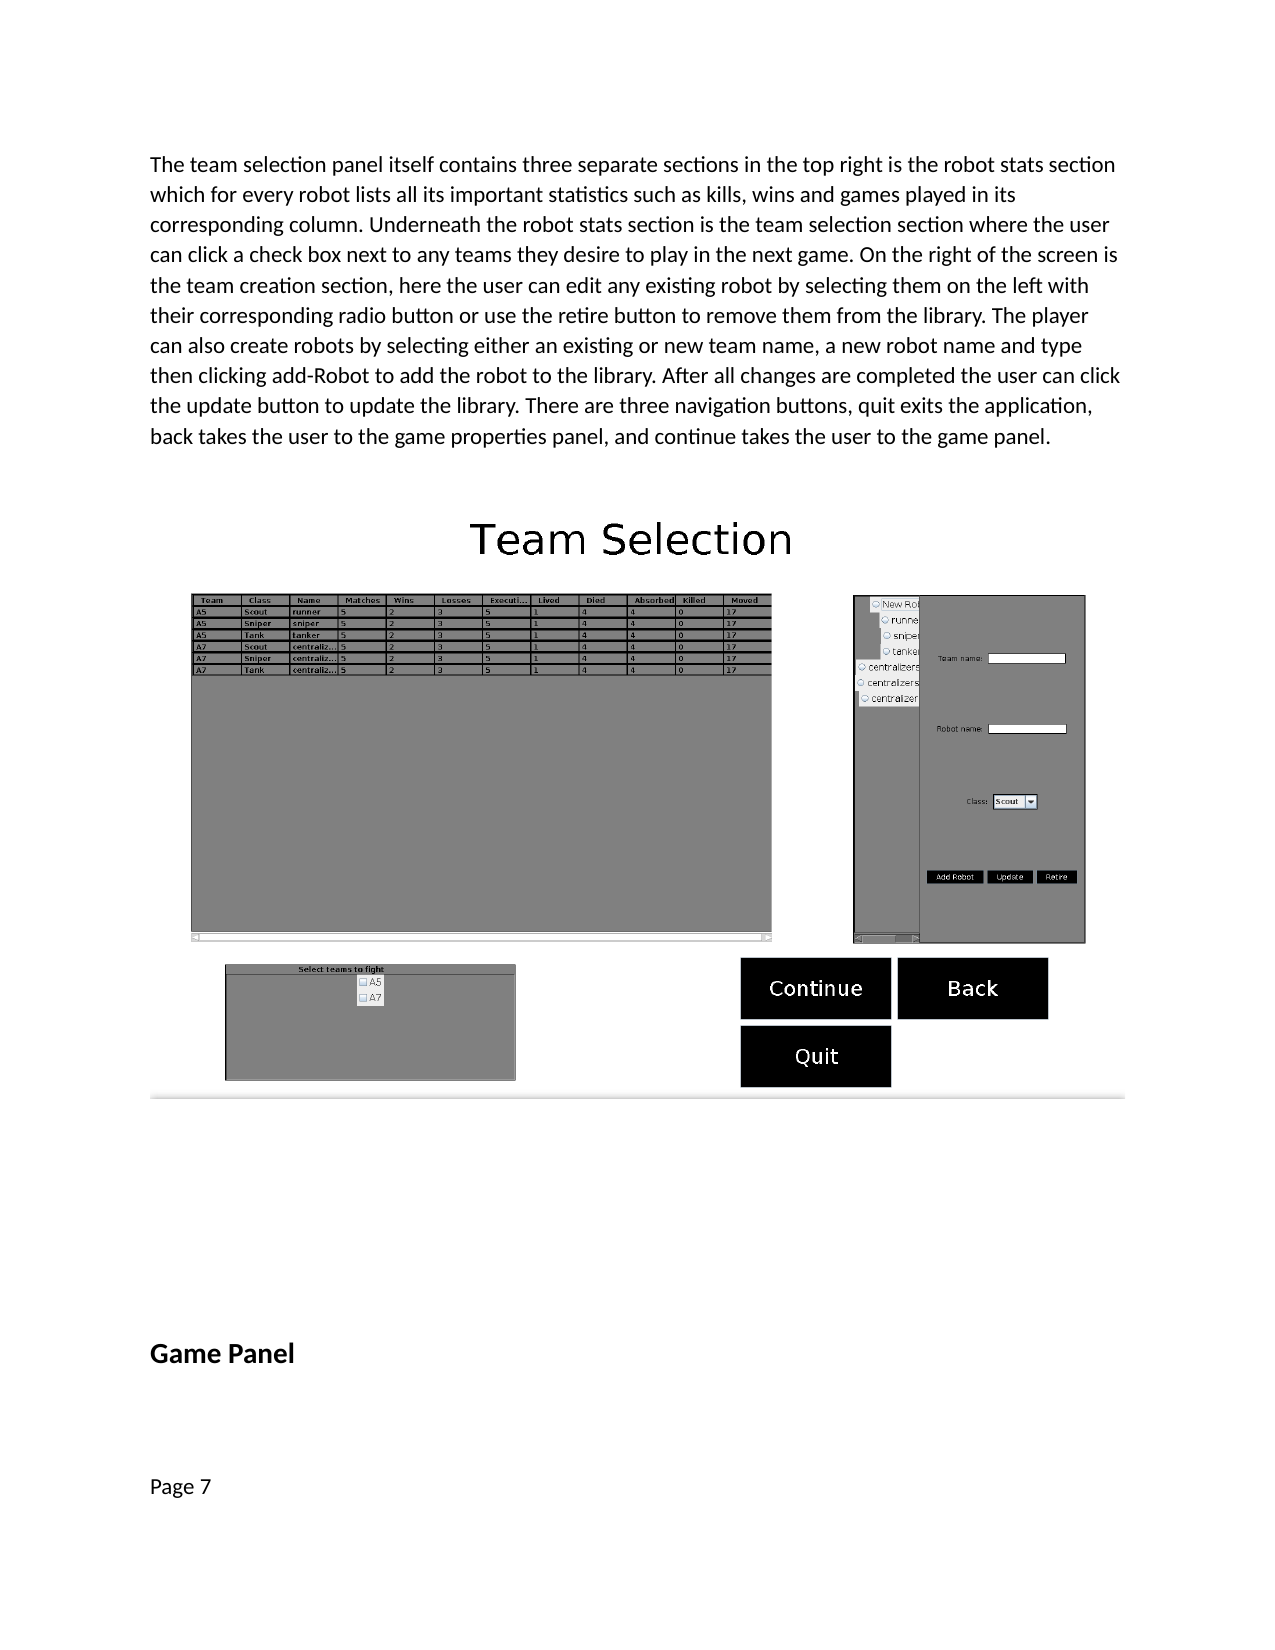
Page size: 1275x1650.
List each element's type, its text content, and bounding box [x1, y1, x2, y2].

text The team selection panel itself contains three separate sections in the top right is the robot stats section which for every robot lists all its important statistics such as kills, wins and games played in its corresponding column. Underneath the robot stats section is the team selection section where the user can click a check box next to any teams they desire to play in the next game. On the right of the screen is the team creation section, here the user can edit any existing robot by selecting them on the left with their corresponding radio button or use the retire button to remove them from the library. The player can also create robots by selecting either an existing or new team name, a new robot name and type then clicking add-Robot to add the robot to the library. After all changes are completed the user can click the update button to update the library. There are three navigation buttons, quit exits the application, back takes the user to the game properties panel, and continue takes the user to the game panel. [150, 150, 1125, 450]
text Game Panel [150, 1335, 1125, 1371]
picture [150, 515, 1125, 1099]
